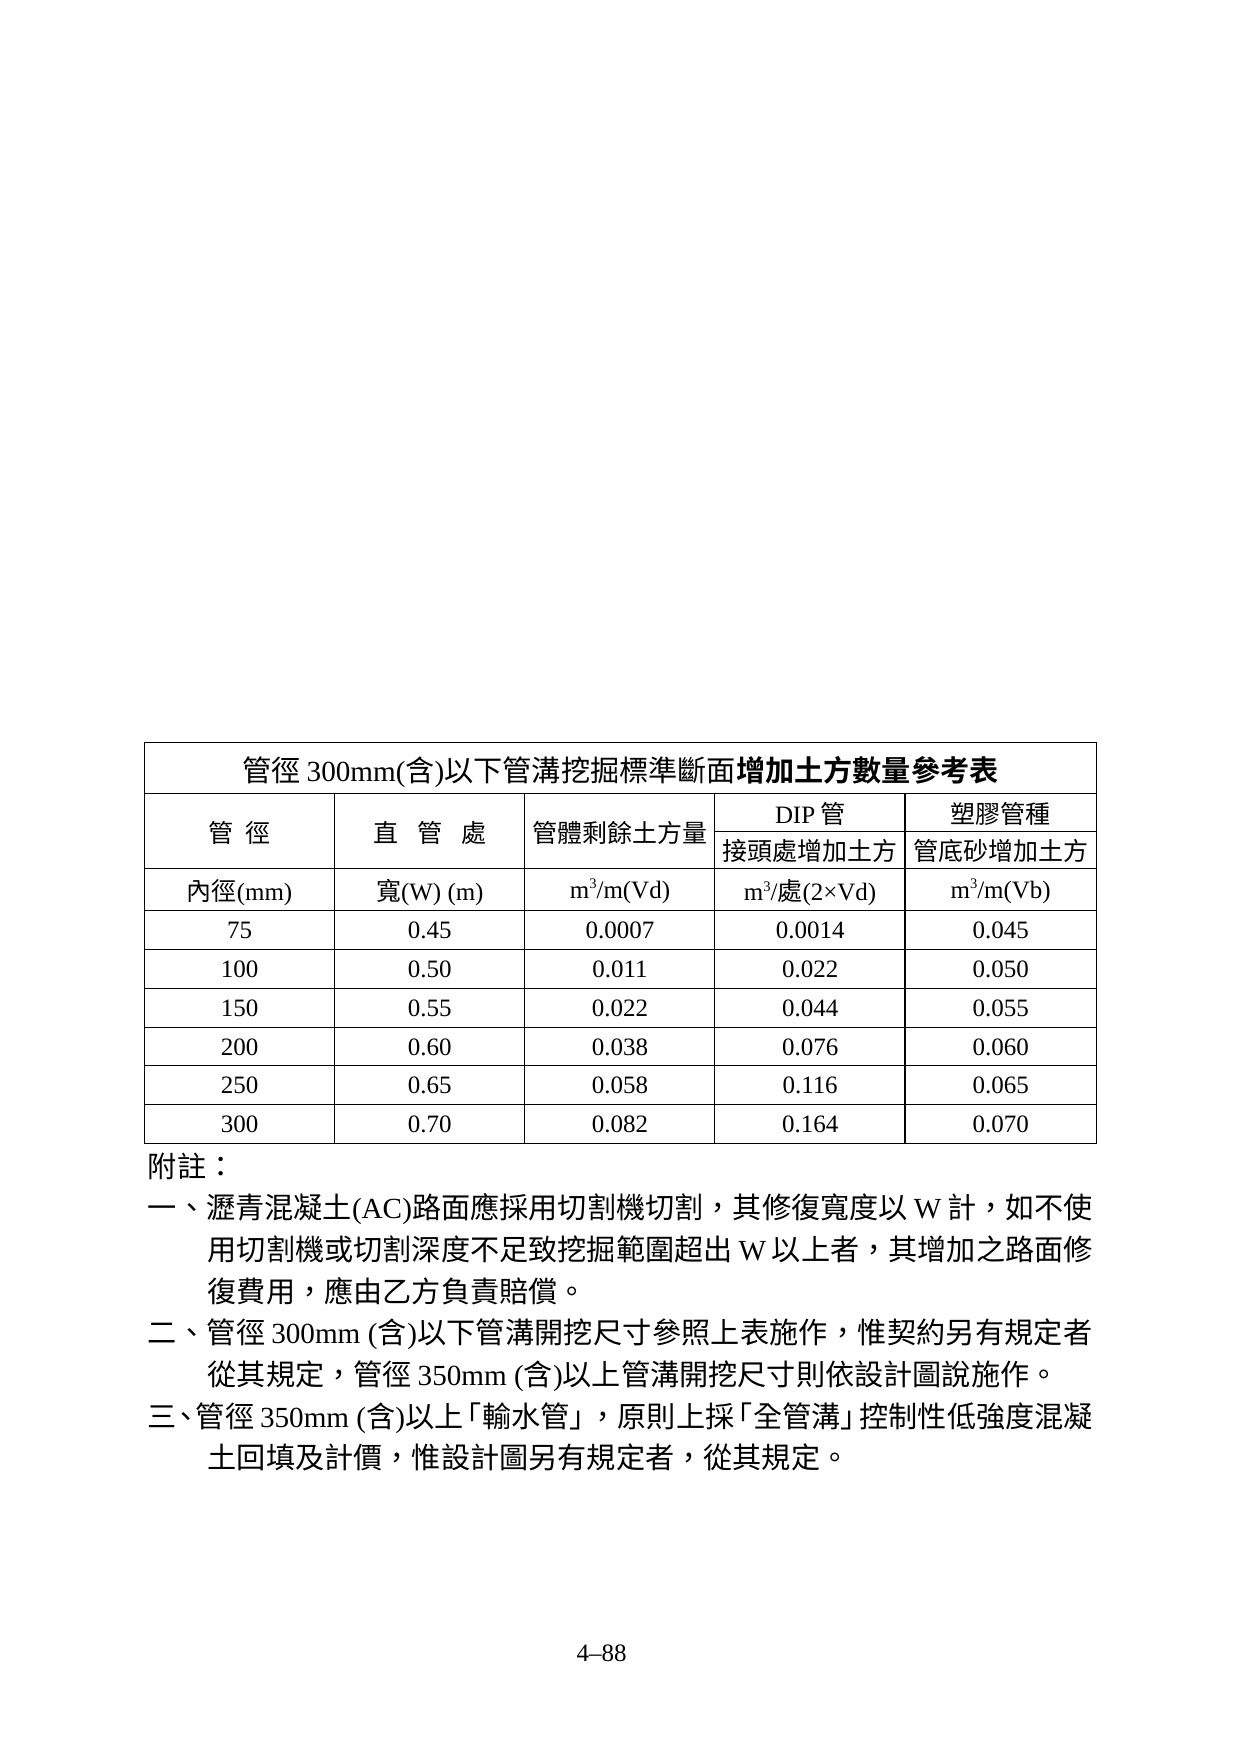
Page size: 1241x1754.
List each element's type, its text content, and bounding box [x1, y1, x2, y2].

text 一、瀝青混凝土(AC)路面應採用切割機切割，其修復寬度以W計，如不使用切割機或切割深度不足致挖掘範圍超出W以上者，其增加之路面修復費用，應由乙方負責賠償。 [148, 1186, 1092, 1311]
table_cell 0.070 [906, 1105, 1096, 1143]
table_cell 0.076 [715, 1028, 904, 1065]
text 二、管徑300mm (含)以下管溝開挖尺寸參照上表施作，惟契約另有規定者從其規定，管徑350mm (含)以上管溝開挖尺寸則依設計圖說施作。 [148, 1311, 1092, 1394]
table_cell 0.045 [906, 911, 1096, 949]
table_cell 100 [145, 950, 334, 988]
table_cell 接頭處增加土方 [715, 832, 904, 868]
table_cell DIP管 [715, 794, 904, 831]
table_cell 0.022 [525, 989, 714, 1027]
table_cell 0.055 [906, 989, 1096, 1027]
table_cell 0.70 [335, 1105, 524, 1143]
table_cell 塑膠管種 [906, 794, 1096, 831]
table_cell 管體剩餘土方量 [525, 794, 714, 868]
text 三、管徑350mm (含)以上「輸水管」，原則上採「全管溝」控制性低強度混凝土回填及計價，惟設計圖另有規定者，從其規定。 [148, 1394, 1092, 1477]
table_cell 0.50 [335, 950, 524, 988]
table_cell 0.011 [525, 950, 714, 988]
table_cell 0.65 [335, 1066, 524, 1104]
table_cell 75 [145, 911, 334, 949]
table_cell 0.050 [906, 950, 1096, 988]
table_cell 0.0014 [715, 911, 904, 949]
table_cell 0.116 [715, 1066, 904, 1104]
table_cell 150 [145, 989, 334, 1027]
table_cell 0.065 [906, 1066, 1096, 1104]
table_cell 內徑(mm) [145, 869, 334, 910]
text 附註： [148, 1144, 1092, 1186]
table_cell 0.060 [906, 1028, 1096, 1065]
table_cell 0.0007 [525, 911, 714, 949]
table_cell 0.058 [525, 1066, 714, 1104]
table_cell 200 [145, 1028, 334, 1065]
table_cell 0.038 [525, 1028, 714, 1065]
table_cell 0.044 [715, 989, 904, 1027]
table_cell 0.082 [525, 1105, 714, 1143]
table_cell 0.55 [335, 989, 524, 1027]
table_cell 寬(W) (m) [335, 869, 524, 910]
table_cell m3/m(Vb) [906, 869, 1096, 910]
table_cell 0.45 [335, 911, 524, 949]
table_cell m3/m(Vd) [525, 869, 714, 910]
table_cell 管 徑 [145, 794, 334, 868]
table_cell 0.022 [715, 950, 904, 988]
table_header 管徑300mm(含)以下管溝挖掘標準斷面增加土方數量參考表 [145, 743, 1096, 793]
table_cell 0.164 [715, 1105, 904, 1143]
table_cell m3/處(2×Vd) [715, 869, 904, 910]
table_cell 300 [145, 1105, 334, 1143]
table_cell 直 管 處 [335, 794, 524, 868]
table_cell 250 [145, 1066, 334, 1104]
table_cell 0.60 [335, 1028, 524, 1065]
table_cell 管底砂增加土方 [906, 832, 1096, 868]
